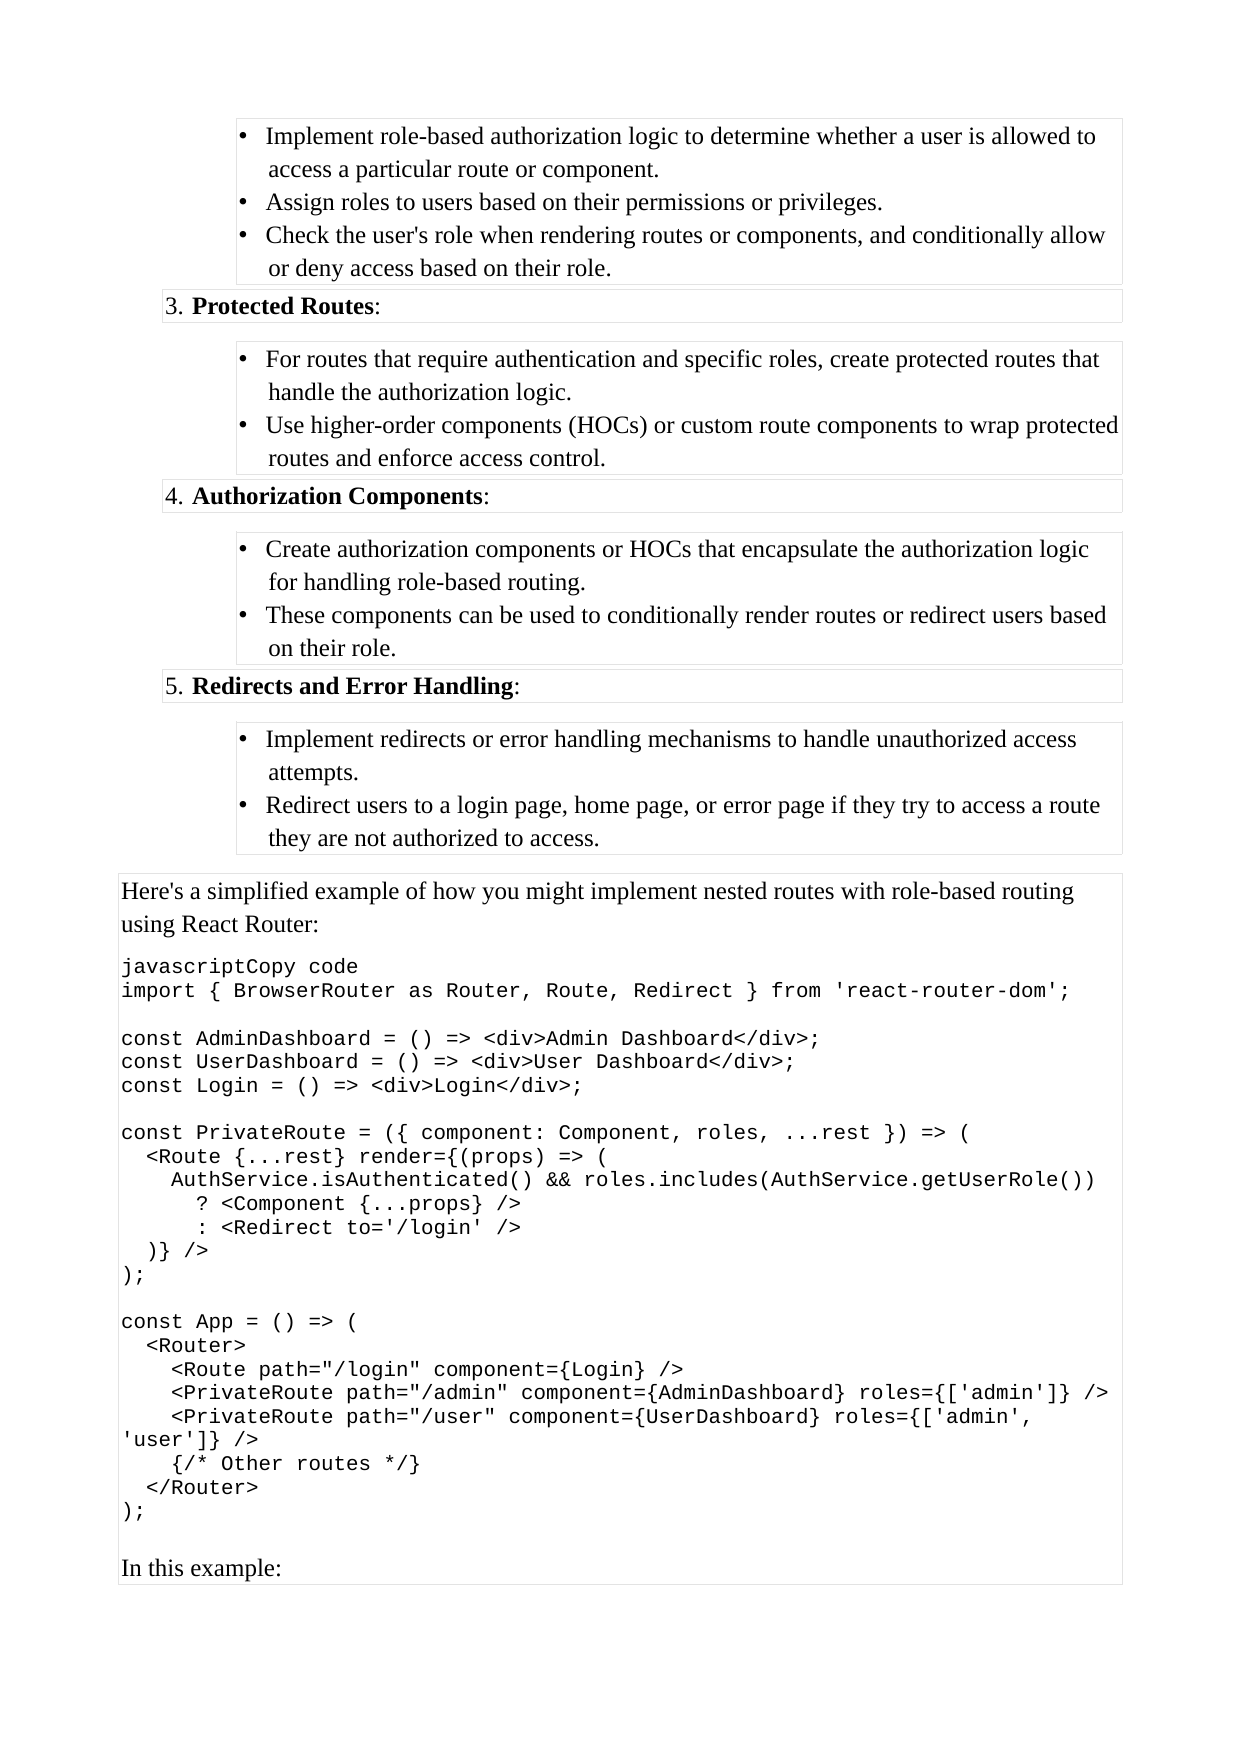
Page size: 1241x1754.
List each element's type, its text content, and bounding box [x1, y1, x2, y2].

text ? <Component {...props} /> [119, 1190, 1122, 1214]
text const UserDashboard = () => <div>User Dashboard</div>; [119, 1048, 1122, 1072]
list Use higher-order components (HOCs) or custom route components to wrap protected routes and enforce access control. [237, 407, 1122, 474]
text Here's a simplified example of how you might implement nested routes with role-based routing using React Router: [119, 874, 1122, 938]
text const Login = () => <div>Login</div>; [119, 1072, 1122, 1098]
text {/* Other routes */} [119, 1451, 1122, 1474]
list Redirects and Error Handling: [163, 670, 1122, 702]
text javascriptCopy code [119, 954, 1122, 978]
list These components can be used to conditionally render routes or redirect users based on their role. [237, 597, 1122, 664]
list Authorization Components: [163, 480, 1122, 512]
list Protected Routes: [163, 290, 1122, 322]
list Assign roles to users based on their permissions or privileges. [237, 184, 1122, 216]
text <Router> [119, 1332, 1122, 1356]
list Check the user's role when rendering routes or components, and conditionally allow or deny access based on their role. [237, 217, 1122, 284]
text ); [119, 1261, 1122, 1288]
text const PrivateRoute = ({ component: Component, roles, ...rest }) => ( [119, 1119, 1122, 1143]
list Implement role-based authorization logic to determine whether a user is allowed to access a particular route or component. [237, 119, 1122, 182]
text )} /> [119, 1238, 1122, 1261]
text In this example: [119, 1551, 1122, 1584]
list Create authorization components or HOCs that encapsulate the authorization logic for handling role-based routing. [237, 533, 1122, 596]
list Redirect users to a login page, home page, or error page if they try to access a route they are not authorized to access. [237, 787, 1122, 854]
text </Router> [119, 1474, 1122, 1498]
text <PrivateRoute path="/user" component={UserDashboard} roles={['admin', 'user']} /> [119, 1403, 1122, 1451]
text <PrivateRoute path="/admin" component={AdminDashboard} roles={['admin']} /> [119, 1379, 1122, 1403]
text <Route path="/login" component={Login} /> [119, 1356, 1122, 1379]
text const AdminDashboard = () => <div>Admin Dashboard</div>; [119, 1025, 1122, 1048]
text ); [119, 1498, 1122, 1524]
text : <Redirect to='/login' /> [119, 1214, 1122, 1238]
text <Route {...rest} render={(props) => ( [119, 1143, 1122, 1167]
text const App = () => ( [119, 1309, 1122, 1332]
text AuthService.isAuthenticated() && roles.includes(AuthService.getUserRole()) [119, 1167, 1122, 1190]
list For routes that require authentication and specific roles, create protected routes that handle the authorization logic. [237, 342, 1122, 406]
list Implement redirects or error handling mechanisms to handle unauthorized access attempts. [237, 723, 1122, 786]
text import { BrowserRouter as Router, Route, Redirect } from 'react-router-dom'; [119, 978, 1122, 1004]
